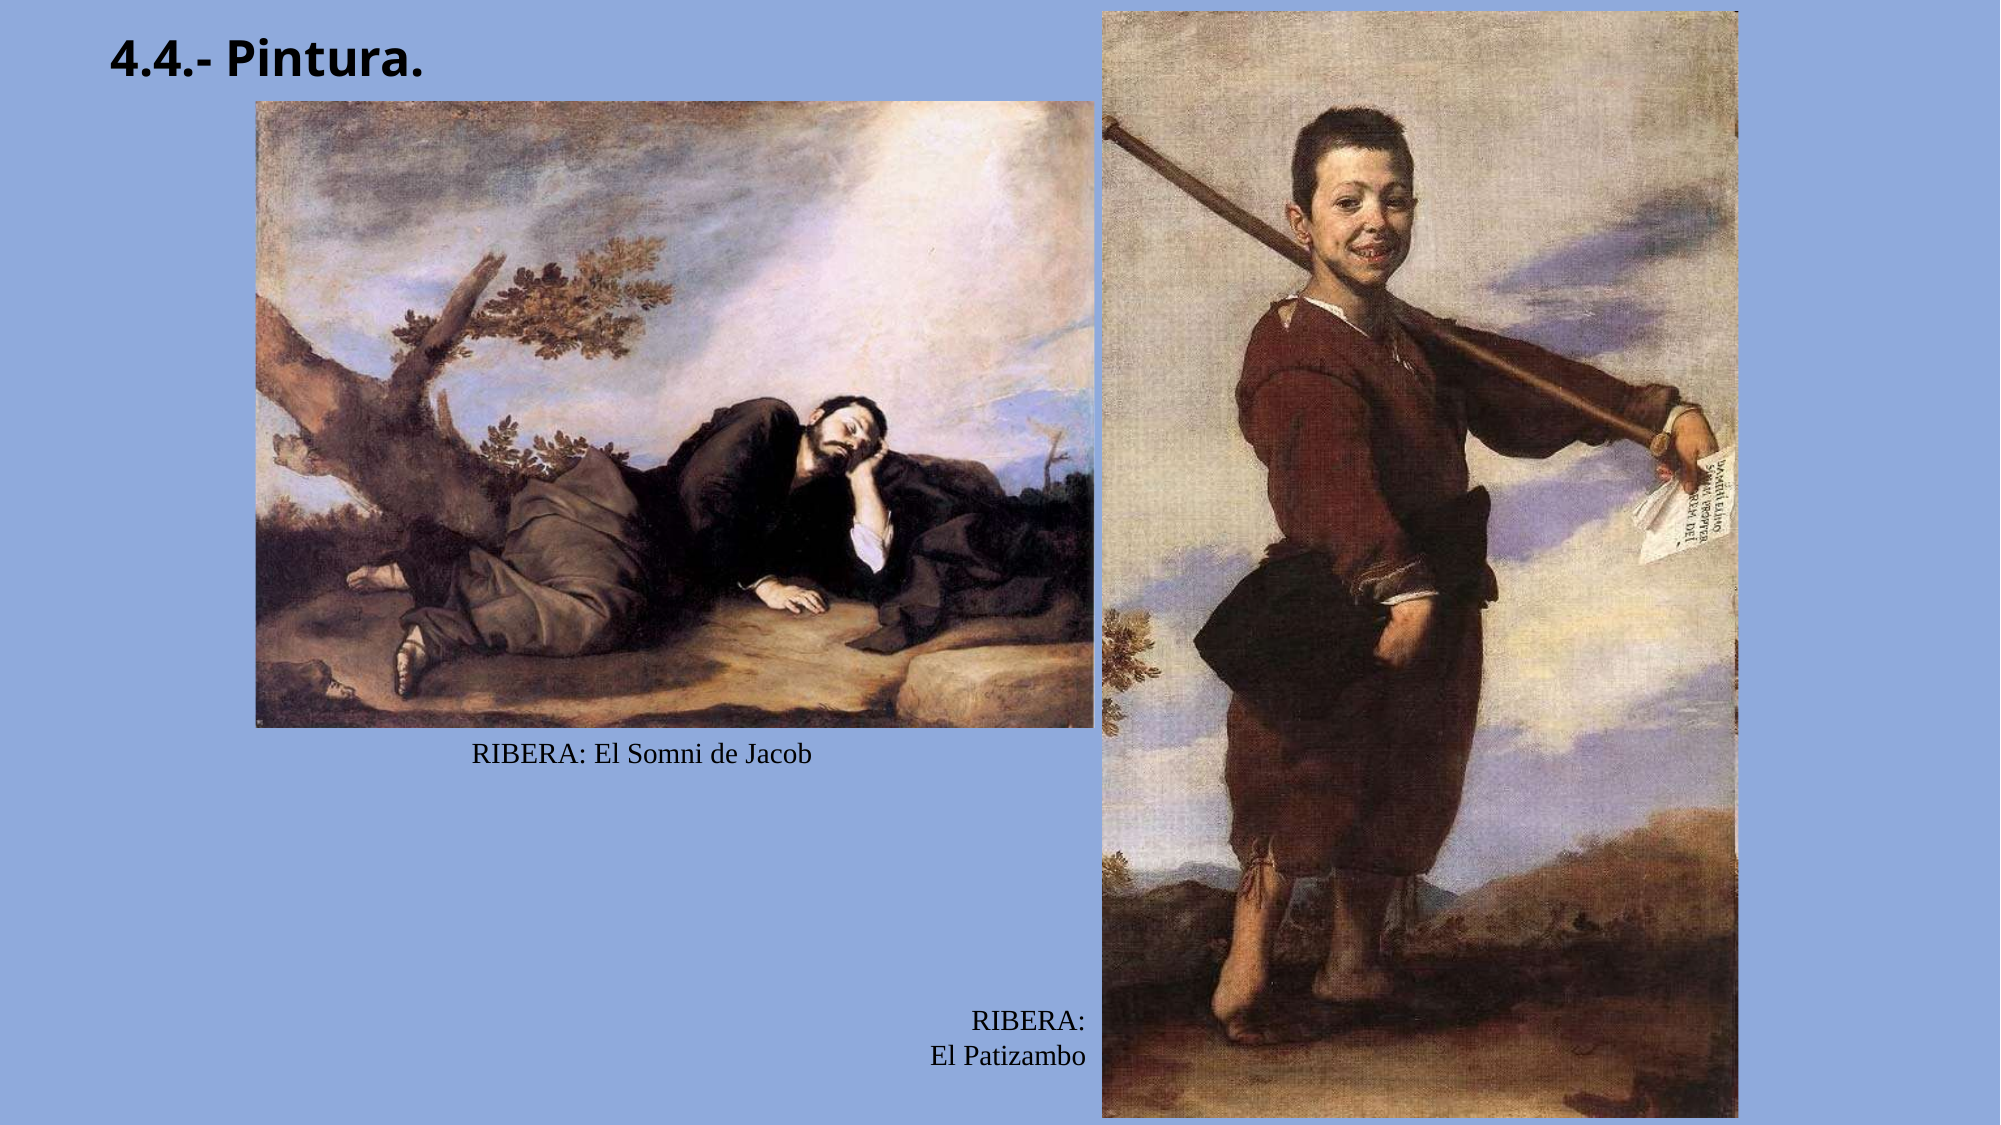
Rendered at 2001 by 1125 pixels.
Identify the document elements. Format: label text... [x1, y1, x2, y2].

text_box [256, 102, 1094, 728]
text_box RIBERA: El Patizambo [928, 999, 1089, 1074]
title 4.4.- Pintura. [108, 23, 1057, 87]
text_box RIBERA: El Somni de Jacob [469, 732, 815, 770]
text_box [1102, 12, 1738, 1118]
